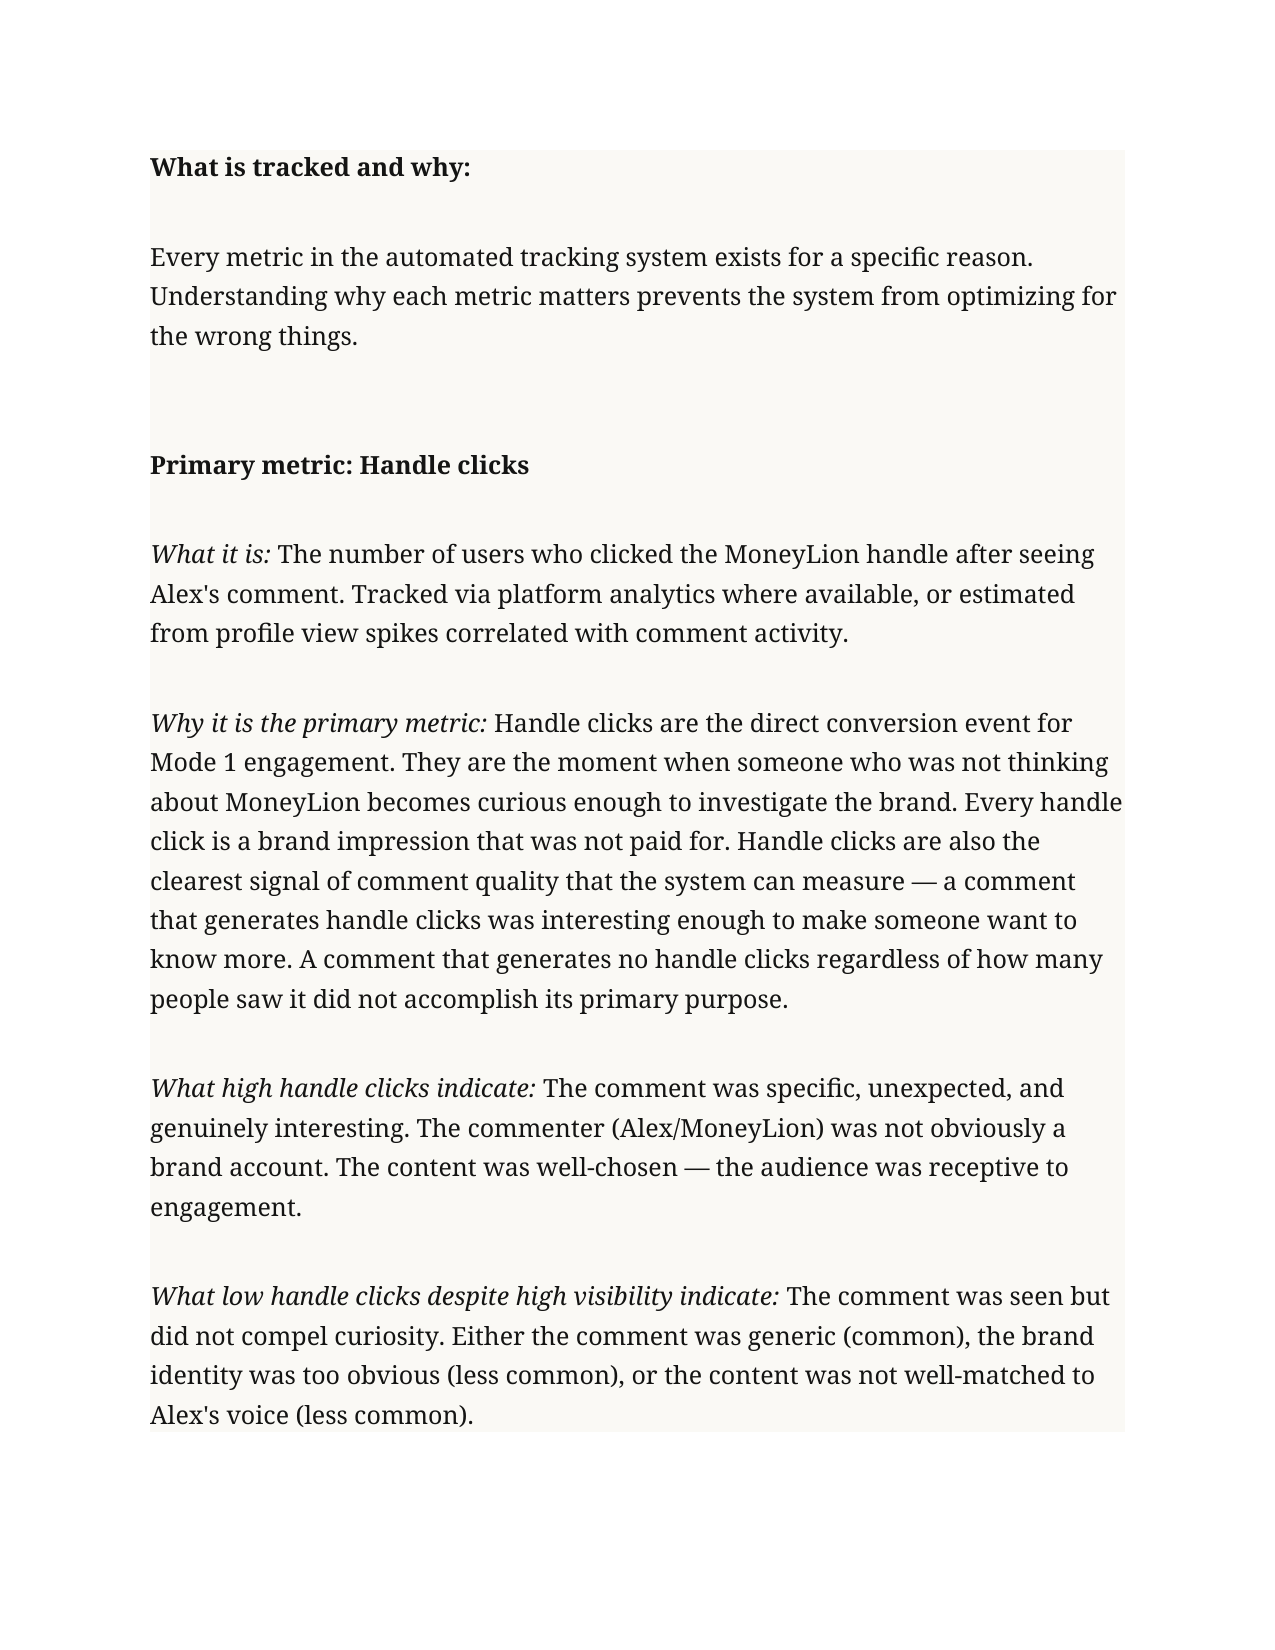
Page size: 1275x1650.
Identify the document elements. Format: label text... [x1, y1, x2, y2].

text Why it is the primary metric: Handle clicks are the direct conversion event for Mode 1 engagement. They are the moment when someone who was not thinking about MoneyLion becomes curious enough to investigate the brand. Every handle click is a brand impression that was not paid for. Handle clicks are also the clearest signal of comment quality that the system can measure — a comment that generates handle clicks was interesting enough to make someone want to know more. A comment that generates no handle clicks regardless of how many people saw it did not accomplish its primary purpose. [150, 705, 1125, 1016]
text What low handle clicks despite high visibility indicate: The comment was seen but did not compel curiosity. Either the comment was generic (common), the brand identity was too obvious (less common), or the content was not well-matched to Alex's voice (less common). [150, 1279, 1125, 1432]
text What high handle clicks indicate: The comment was specific, unexpected, and genuinely interesting. The commenter (Alex/MoneyLion) was not obviously a brand account. The content was well-chosen — the audience was receptive to engagement. [150, 1071, 1125, 1224]
text Primary metric: Handle clicks [150, 447, 1125, 481]
text What it is: The number of users who clicked the MoneyLion handle after seeing Alex's comment. Tracked via platform analytics where available, or estimated from profile view spikes correlated with comment activity. [150, 537, 1125, 650]
text Every metric in the automated tracking system exists for a specific reason. Understanding why each metric matters prevents the system from optimizing for the wrong things. [150, 239, 1125, 352]
text What is tracked and why: [150, 150, 1125, 184]
